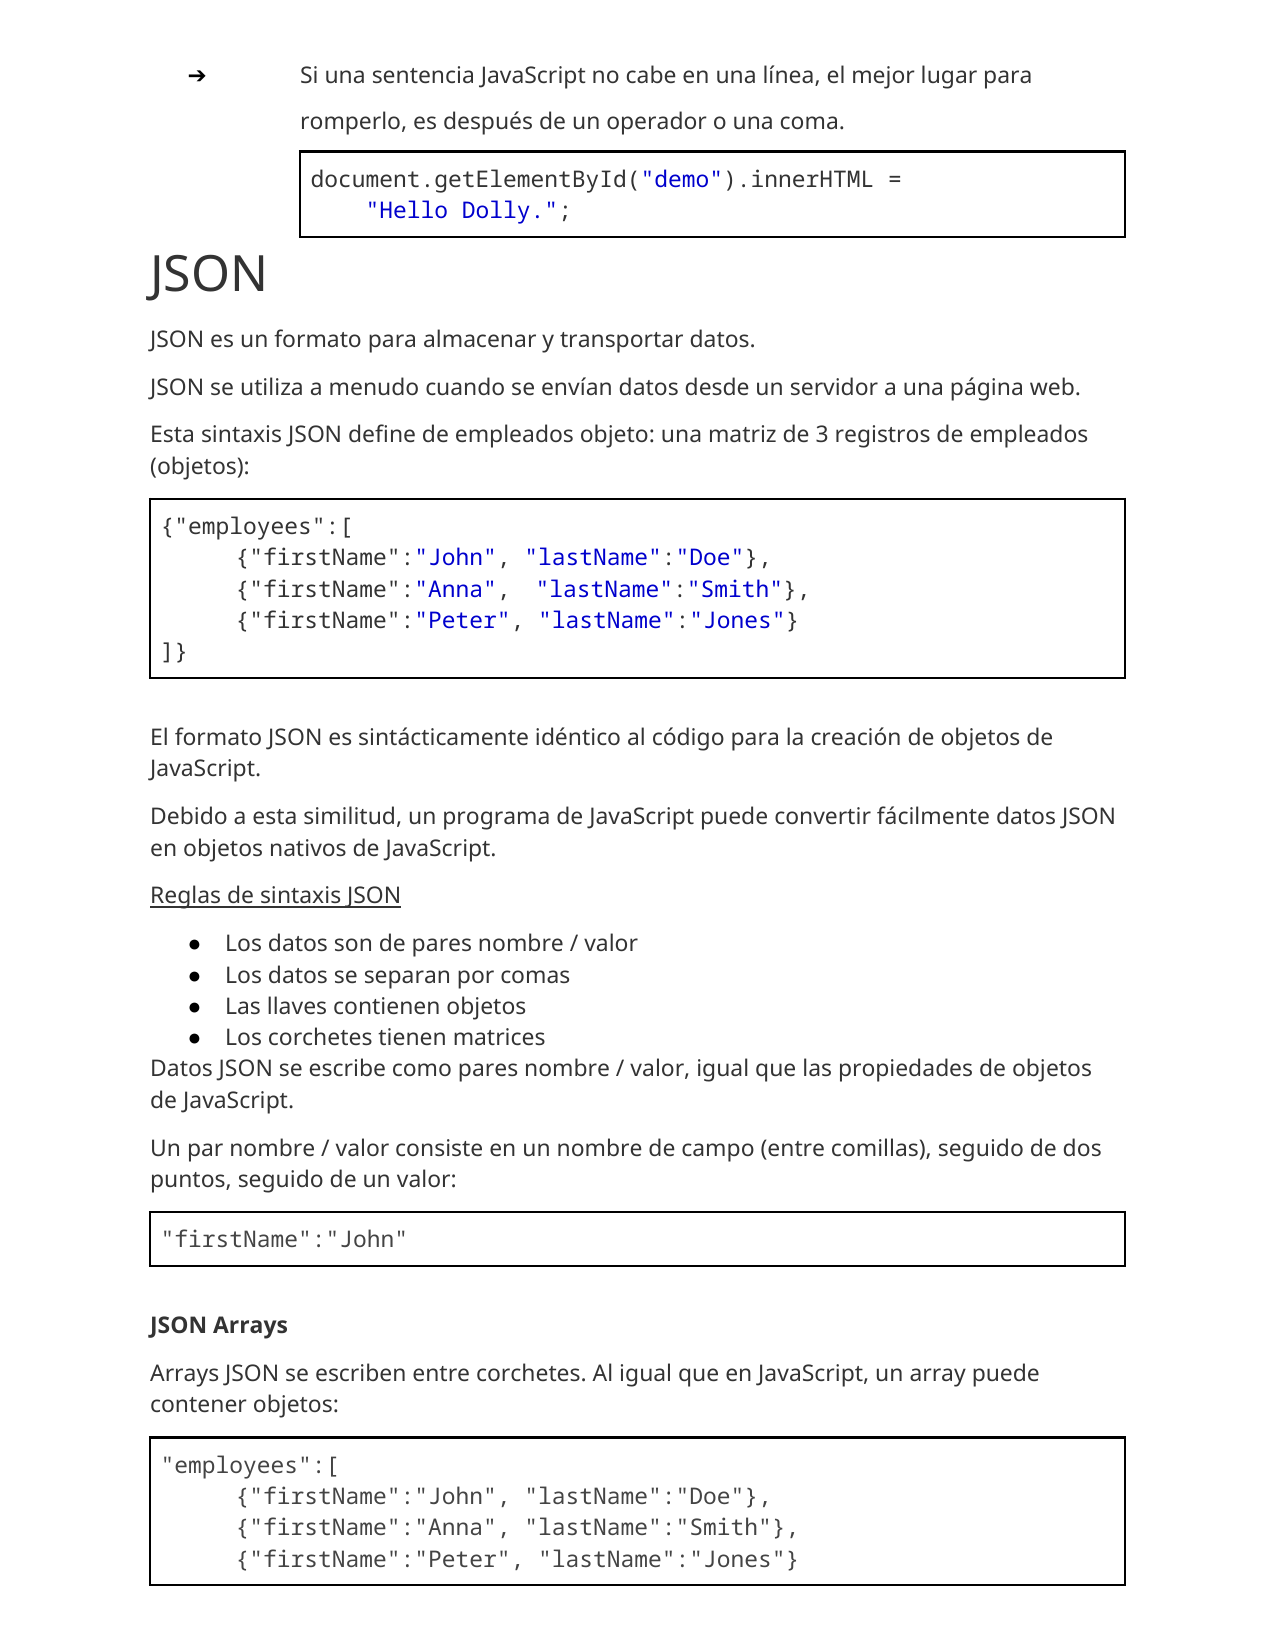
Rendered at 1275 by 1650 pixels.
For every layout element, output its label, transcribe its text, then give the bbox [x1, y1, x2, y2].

table_header "firstName":"John" [151, 1213, 1124, 1265]
text JSON es un formato para almacenar y transportar datos. [150, 323, 1125, 354]
text Esta sintaxis JSON define de empleados objeto: una matriz de 3 registros de empleados (objetos): [150, 418, 1125, 481]
text JSON Arrays [150, 1309, 1125, 1341]
table_header {"employees":[ {"firstName":"John", "lastName":"Doe"}, {"firstName":"Anna", "lastName":"Smith"}, {"firstName":"Peter", "lastName":"Jones"} ]} [151, 500, 1124, 677]
text JSON [150, 238, 1125, 306]
list Los corchetes tienen matrices [187, 1021, 1125, 1052]
list Los datos se separan por comas [187, 959, 1125, 990]
table_header "employees":[ {"firstName":"John", "lastName":"Doe"}, {"firstName":"Anna", "lastName":"Smith"}, {"firstName":"Peter", "lastName":"Jones"} [151, 1439, 1124, 1584]
text Datos JSON se escribe como pares nombre / valor, igual que las propiedades de objetos de JavaScript. [150, 1052, 1125, 1115]
list Las llaves contienen objetos [187, 990, 1125, 1021]
text Un par nombre / valor consiste en un nombre de campo (entre comillas), seguido de dos puntos, seguido de un valor: [150, 1132, 1125, 1194]
text Arrays JSON se escriben entre corchetes. Al igual que en JavaScript, un array puede contener objetos: [150, 1357, 1125, 1420]
text Reglas de sintaxis JSON [150, 879, 1125, 911]
list Los datos son de pares nombre / valor [187, 927, 1125, 959]
text Debido a esta similitud, un programa de JavaScript puede convertir fácilmente datos JSON en objetos nativos de JavaScript. [150, 800, 1125, 863]
table_header document.getElementById("demo").innerHTML = "Hello Dolly."; [301, 153, 1124, 236]
text JSON se utiliza a menudo cuando se envían datos desde un servidor a una página web. [150, 371, 1125, 402]
list Si una sentencia JavaScript no cabe en una línea, el mejor lugar para romperlo, es después de un operador o una coma. [187, 59, 1125, 136]
text El formato JSON es sintácticamente idéntico al código para la creación de objetos de JavaScript. [150, 721, 1125, 784]
